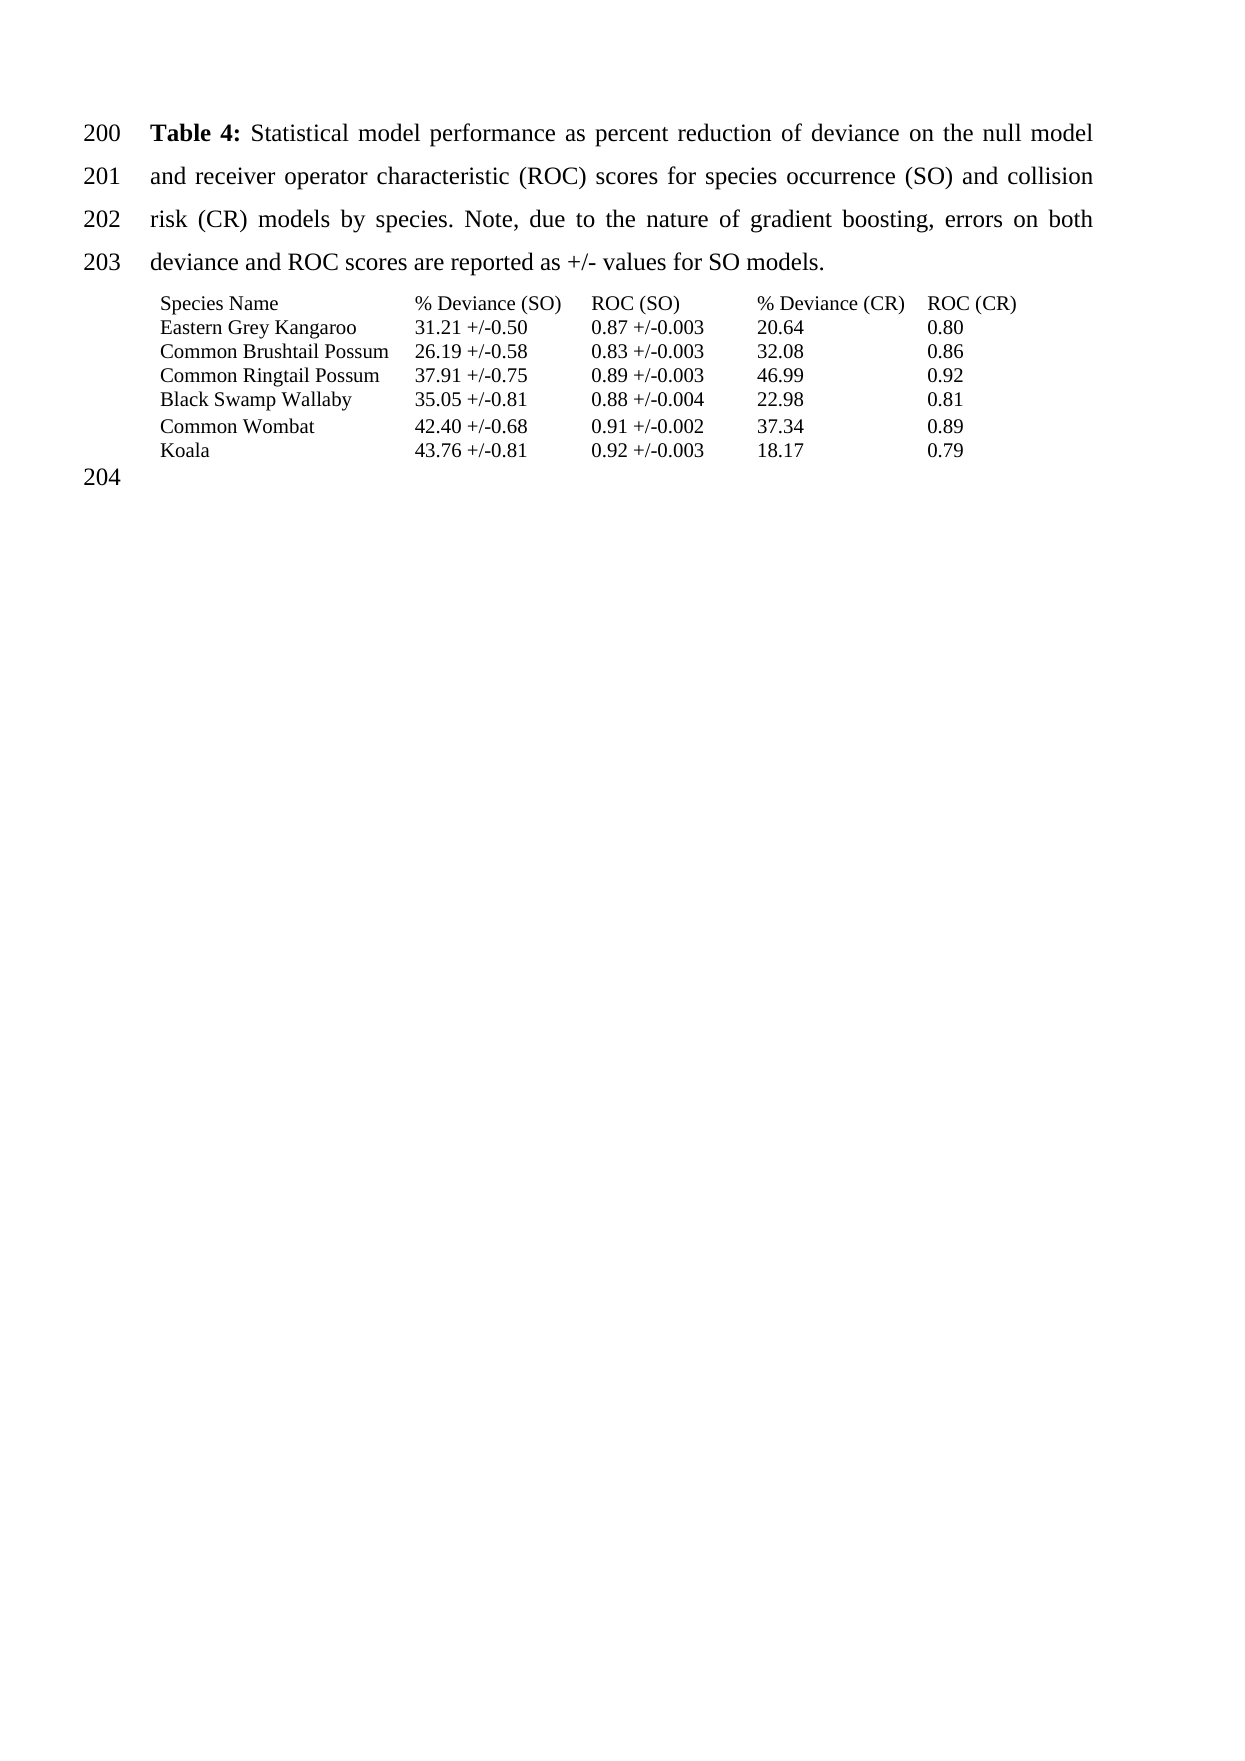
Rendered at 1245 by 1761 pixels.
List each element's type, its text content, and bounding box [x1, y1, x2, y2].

table_cell 0.92 +/-0.003 [581, 438, 747, 462]
table_cell 32.08 [747, 339, 917, 363]
table_header ROC (SO) [581, 291, 747, 315]
table_cell 0.88 +/-0.004 [581, 387, 747, 414]
table_cell 0.89 [917, 414, 1095, 438]
table_cell Common Ringtail Possum [150, 363, 404, 387]
table_cell 0.92 [917, 363, 1095, 387]
table_header Species Name [150, 291, 404, 315]
table_cell Eastern Grey Kangaroo [150, 315, 404, 339]
table_cell 0.83 +/-0.003 [581, 339, 747, 363]
table_cell Koala [150, 438, 404, 462]
table_header % Deviance (SO) [405, 291, 581, 315]
table_cell 18.17 [747, 438, 917, 462]
table_cell Common Brushtail Possum [150, 339, 404, 363]
table_cell 42.40 +/-0.68 [405, 414, 581, 438]
table_header % Deviance (CR) [747, 291, 917, 315]
table_cell 22.98 [747, 387, 917, 414]
table_cell 46.99 [747, 363, 917, 387]
table_cell Common Wombat [150, 414, 404, 438]
table_cell 0.87 +/-0.003 [581, 315, 747, 339]
table_cell 20.64 [747, 315, 917, 339]
table_cell 0.80 [917, 315, 1095, 339]
table_cell 35.05 +/-0.81 [405, 387, 581, 414]
table_cell 0.79 [917, 438, 1095, 462]
text Table 4: Statistical model performance as percent reduction of deviance on the null model and receiver operator characteristic (ROC) scores for species occurrence (SO) and collision risk (CR) models by species. Note, due to the nature of gradient boosting, errors on both deviance and ROC scores are reported as +/- values for SO models. [150, 118, 1095, 276]
table_header ROC (CR) [917, 291, 1095, 315]
table_cell 0.81 [917, 387, 1095, 414]
table_cell 37.91 +/-0.75 [405, 363, 581, 387]
table_cell 0.91 +/-0.002 [581, 414, 747, 438]
table_cell 26.19 +/-0.58 [405, 339, 581, 363]
table_cell 37.34 [747, 414, 917, 438]
table_cell 43.76 +/-0.81 [405, 438, 581, 462]
table_cell 0.86 [917, 339, 1095, 363]
table_cell 0.89 +/-0.003 [581, 363, 747, 387]
table_cell 31.21 +/-0.50 [405, 315, 581, 339]
table_cell Black Swamp Wallaby [150, 387, 404, 414]
